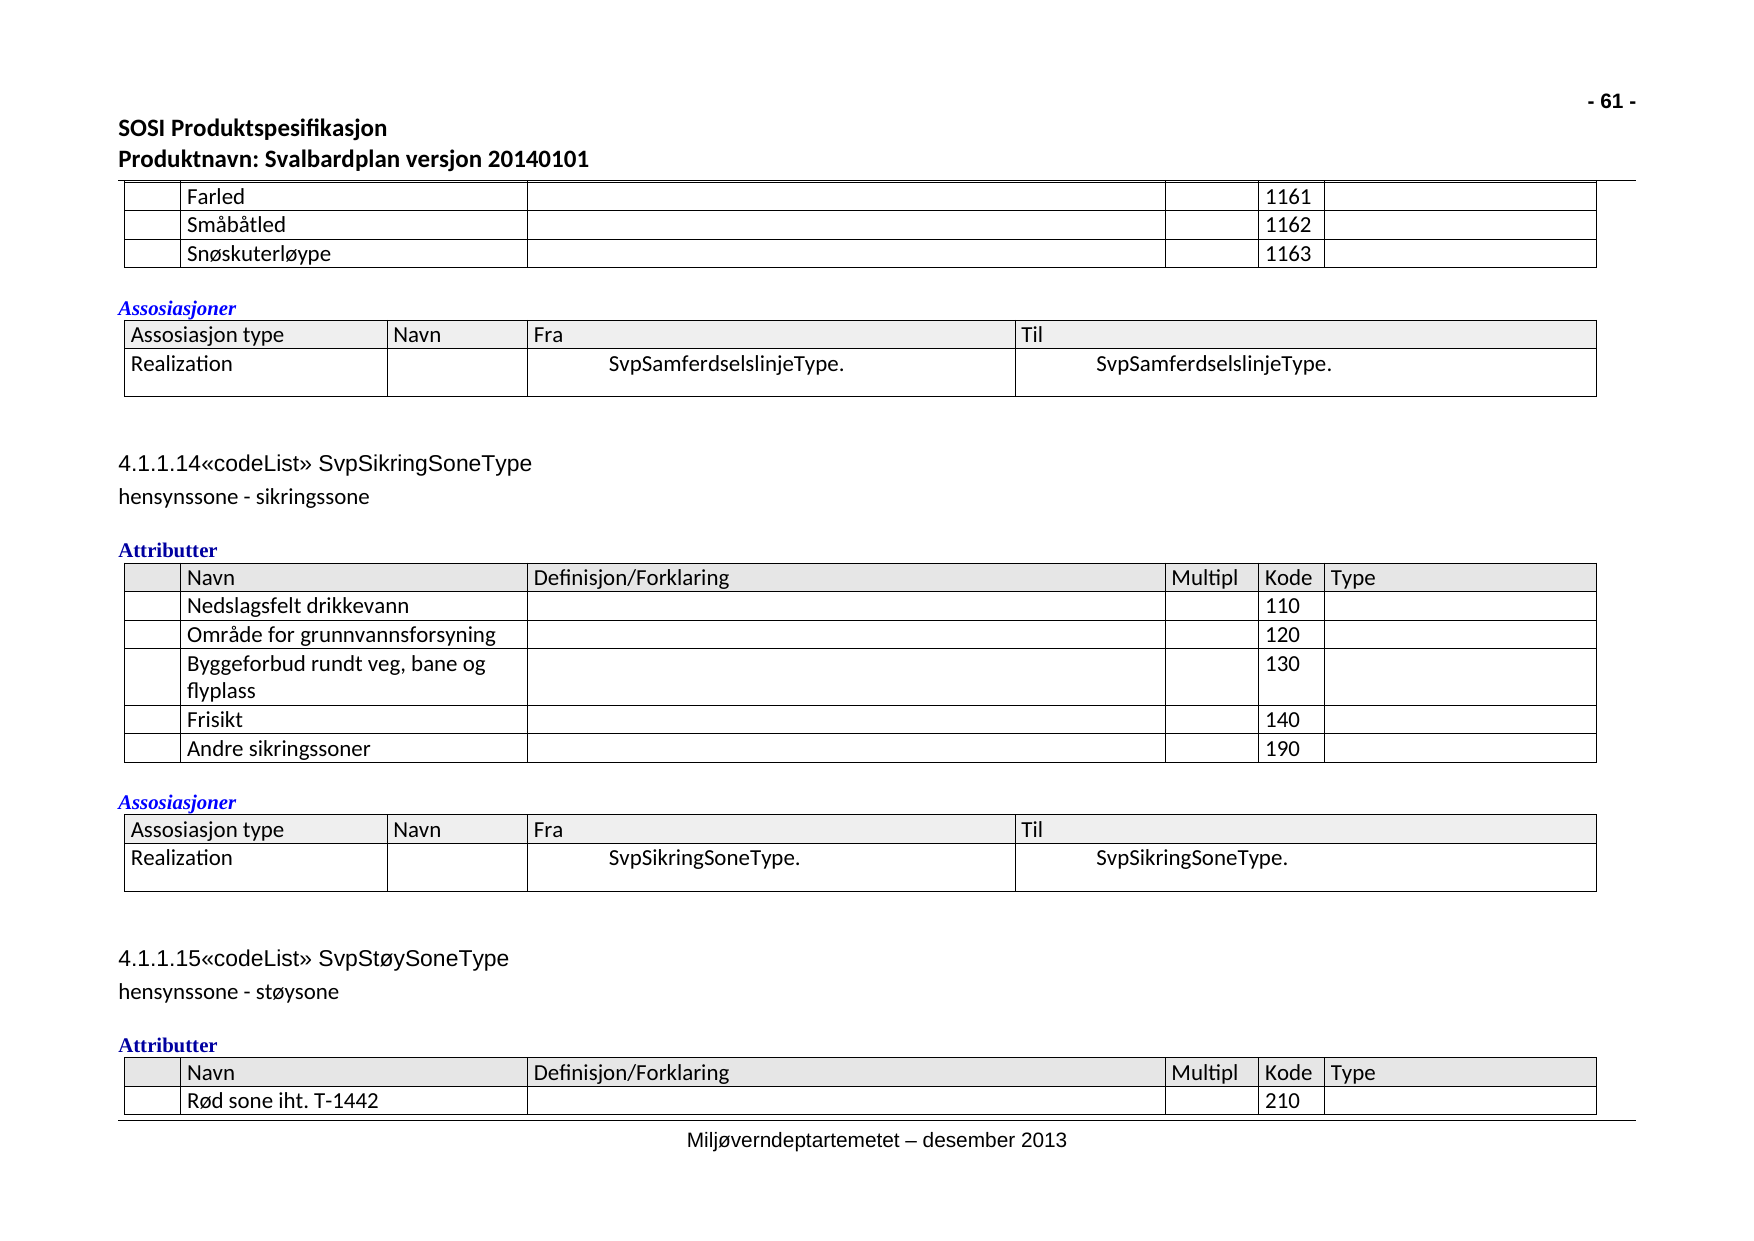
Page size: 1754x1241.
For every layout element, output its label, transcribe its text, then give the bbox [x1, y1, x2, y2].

table_cell [125, 621, 180, 648]
table_cell Nedslagsfelt drikkevann [181, 592, 527, 619]
table_cell [1325, 734, 1596, 762]
table_cell [1166, 734, 1258, 762]
table_cell [528, 240, 1165, 267]
table_cell [1166, 1087, 1258, 1114]
table_cell [1166, 706, 1258, 733]
table_cell Frisikt [181, 706, 527, 733]
table_cell SvpSamferdselslinjeType. [1016, 349, 1596, 396]
table_header Multipl [1166, 564, 1258, 591]
list Assosiasjoner [118, 296, 1636, 320]
text hensynssone - sikringssone [118, 482, 1636, 510]
table_cell [1325, 1087, 1596, 1114]
table_cell [1166, 592, 1258, 619]
table_cell [528, 211, 1165, 238]
list Attributter [118, 1033, 1636, 1057]
table_cell 130 [1259, 649, 1324, 705]
table_cell [388, 349, 527, 396]
table_cell Byggeforbud rundt veg, bane og flyplass [181, 649, 527, 705]
table_cell 190 [1259, 734, 1324, 762]
table_cell [125, 211, 180, 238]
table_header Navn [388, 815, 527, 843]
table_header Type [1325, 564, 1596, 591]
table_cell [125, 1087, 180, 1114]
table_cell [1325, 649, 1596, 705]
table_cell Snøskuterløype [181, 240, 527, 267]
table_cell [125, 240, 180, 267]
table_cell Andre sikringssoner [181, 734, 527, 762]
table_cell [1325, 621, 1596, 648]
table_cell SvpSikringSoneType. [528, 844, 1015, 891]
table_cell [125, 649, 180, 705]
table_cell [528, 183, 1165, 210]
table_cell 1161 [1259, 183, 1324, 210]
table_header [125, 1058, 180, 1086]
table_cell 140 [1259, 706, 1324, 733]
table_cell [528, 734, 1165, 762]
table_cell [528, 649, 1165, 705]
table_header Fra [528, 815, 1015, 843]
table_cell [125, 183, 180, 210]
table_cell 210 [1259, 1087, 1324, 1114]
table_cell [1166, 621, 1258, 648]
text hensynssone - støysone [118, 977, 1636, 1005]
table_header [125, 564, 180, 591]
table_cell 1163 [1259, 240, 1324, 267]
table_cell [1325, 183, 1596, 210]
table_header Kode [1259, 1058, 1324, 1086]
table_cell [528, 621, 1165, 648]
table_cell [125, 592, 180, 619]
table_cell [1325, 592, 1596, 619]
table_header Fra [528, 321, 1015, 348]
subtitle «codeList» SvpSikringSoneType [118, 450, 1636, 476]
table_header Navn [388, 321, 527, 348]
table_header Kode [1259, 564, 1324, 591]
table_cell [1166, 211, 1258, 238]
table_cell Realization [125, 844, 387, 891]
table_cell Rød sone iht. T-1442 [181, 1087, 527, 1114]
table_cell [528, 592, 1165, 619]
table_cell [125, 706, 180, 733]
table_cell Realization [125, 349, 387, 396]
table_cell [1166, 240, 1258, 267]
table_header Definisjon/Forklaring [528, 564, 1165, 591]
table_header Assosiasjon type [125, 321, 387, 348]
table_cell Farled [181, 183, 527, 210]
table_header Definisjon/Forklaring [528, 1058, 1165, 1086]
table_cell Småbåtled [181, 211, 527, 238]
table_header Assosiasjon type [125, 815, 387, 843]
list Attributter [118, 538, 1636, 562]
table_header Multipl [1166, 1058, 1258, 1086]
table_header Navn [181, 1058, 527, 1086]
table_cell [1166, 649, 1258, 705]
table_cell Område for grunnvannsforsyning [181, 621, 527, 648]
table_cell [1325, 706, 1596, 733]
table_cell 1162 [1259, 211, 1324, 238]
table_header Til [1016, 815, 1596, 843]
table_cell SvpSamferdselslinjeType. [528, 349, 1015, 396]
table_cell [125, 734, 180, 762]
table_cell [528, 706, 1165, 733]
table_cell [388, 844, 527, 891]
table_cell [1325, 211, 1596, 238]
table_cell 120 [1259, 621, 1324, 648]
table_header Til [1016, 321, 1596, 348]
table_cell [1166, 183, 1258, 210]
table_cell [528, 1087, 1165, 1114]
subtitle «codeList» SvpStøySoneType [118, 944, 1636, 971]
table_header Type [1325, 1058, 1596, 1086]
table_cell [1325, 240, 1596, 267]
list Assosiasjoner [118, 790, 1636, 814]
table_cell SvpSikringSoneType. [1016, 844, 1596, 891]
table_cell 110 [1259, 592, 1324, 619]
table_header Navn [181, 564, 527, 591]
